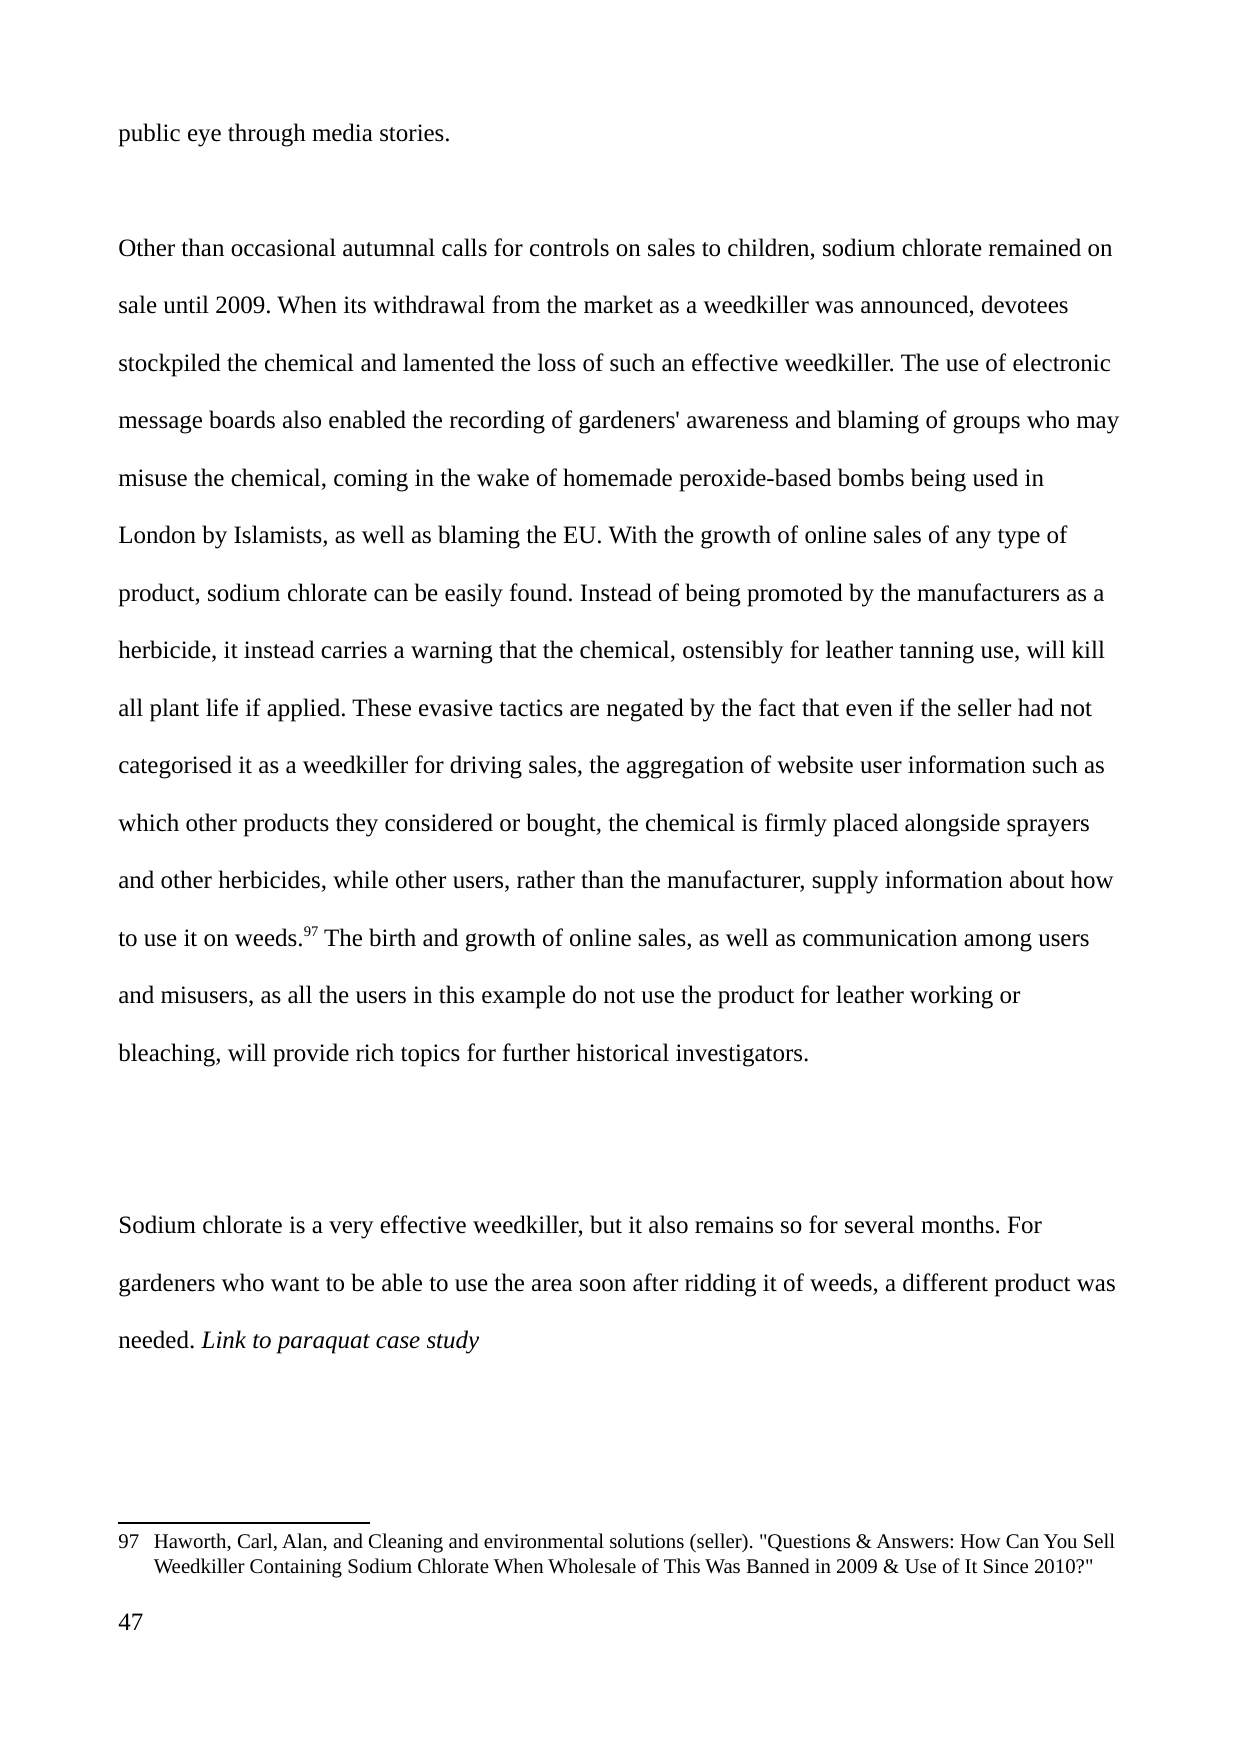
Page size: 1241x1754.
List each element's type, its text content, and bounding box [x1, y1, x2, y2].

text Sodium chlorate is a very effective weedkiller, but it also remains so for several months. For gardeners who want to be able to use the area soon after ridding it of weeds, a different product was needed. Link to paraquat case study [118, 1211, 1122, 1354]
text Other than occasional autumnal calls for controls on sales to children, sodium chlorate remained on sale until 2009. When its withdrawal from the market as a weedkiller was announced, devotees stockpiled the chemical and lamented the loss of such an effective weedkiller. The use of electronic message boards also enabled the recording of gardeners' awareness and blaming of groups who may misuse the chemical, coming in the wake of homemade peroxide-based bombs being used in London by Islamists, as well as blaming the EU. With the growth of online sales of any type of product, sodium chlorate can be easily found. Instead of being promoted by the manufacturers as a herbicide, it instead carries a warning that the chemical, ostensibly for leather tanning use, will kill all plant life if applied. These evasive tactics are negated by the fact that even if the seller had not categorised it as a weedkiller for driving sales, the aggregation of website user information such as which other products they considered or bought, the chemical is firmly placed alongside sprayers and other herbicides, while other users, rather than the manufacturer, supply information about how to use it on weeds. The birth and growth of online sales, as well as communication among users and misusers, as all the users in this example do not use the product for leather working or bleaching, will provide rich topics for further historical investigators. [118, 233, 1122, 1067]
text Haworth, Carl, Alan, and Cleaning and environmental solutions (seller). "Questions & Answers: How Can You Sell Weedkiller Containing Sodium Chlorate When Wholesale of This Was Banned in 2009 & Use of It Since 2010?" [118, 1529, 1122, 1578]
text public eye through media stories. [118, 118, 1122, 147]
